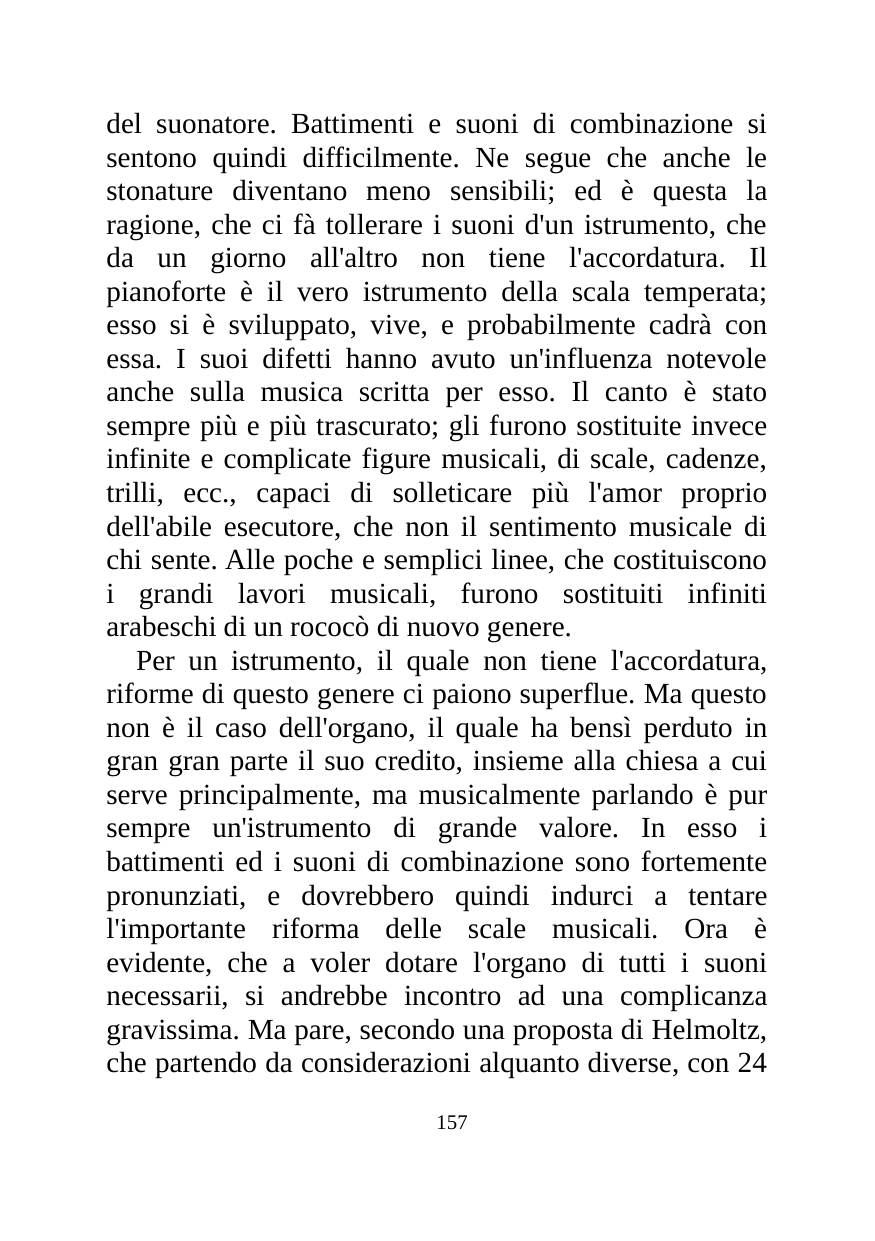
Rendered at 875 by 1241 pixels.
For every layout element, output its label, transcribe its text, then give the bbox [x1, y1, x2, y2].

text del suonatore. Battimenti e suoni di combinazione si sentono quindi difficilmente. Ne segue che anche le stonature diventano meno sensibili; ed è questa la ragione, che ci fà tollerare i suoni d'un istrumento, che da un giorno all'altro non tiene l'accordatura. Il pianoforte è il vero istrumento della scala temperata; esso si è sviluppato, vive, e probabilmente cadrà con essa. I suoi difetti hanno avuto un'influenza notevole anche sulla musica scritta per esso. Il canto è stato sempre più e più trascurato; gli furono sostituite invece infinite e complicate figure musicali, di scale, cadenze, trilli, ecc., capaci di solleticare più l'amor proprio dell'abile esecutore, che non il sentimento musicale di chi sente. Alle poche e semplici linee, che costituiscono i grandi lavori musicali, furono sostituiti infiniti arabeschi di un rococò di nuovo genere. [106, 106, 768, 643]
text Per un istrumento, il quale non tiene l'accordatura, riforme di questo genere ci paiono superflue. Ma questo non è il caso dell'organo, il quale ha bensì perduto in gran gran parte il suo credito, insieme alla chiesa a cui serve principalmente, ma musicalmente parlando è pur sempre un'istrumento di grande valore. In esso i battimenti ed i suoni di combinazione sono fortemente pronunziati, e dovrebbero quindi indurci a tentare l'importante riforma delle scale musicali. Ora è evidente, che a voler dotare l'organo di tutti i suoni necessarii, si andrebbe incontro ad una complicanza gravissima. Ma pare, secondo una proposta di Helmoltz, che partendo da considerazioni alquanto diverse, con 24 [106, 643, 768, 1079]
